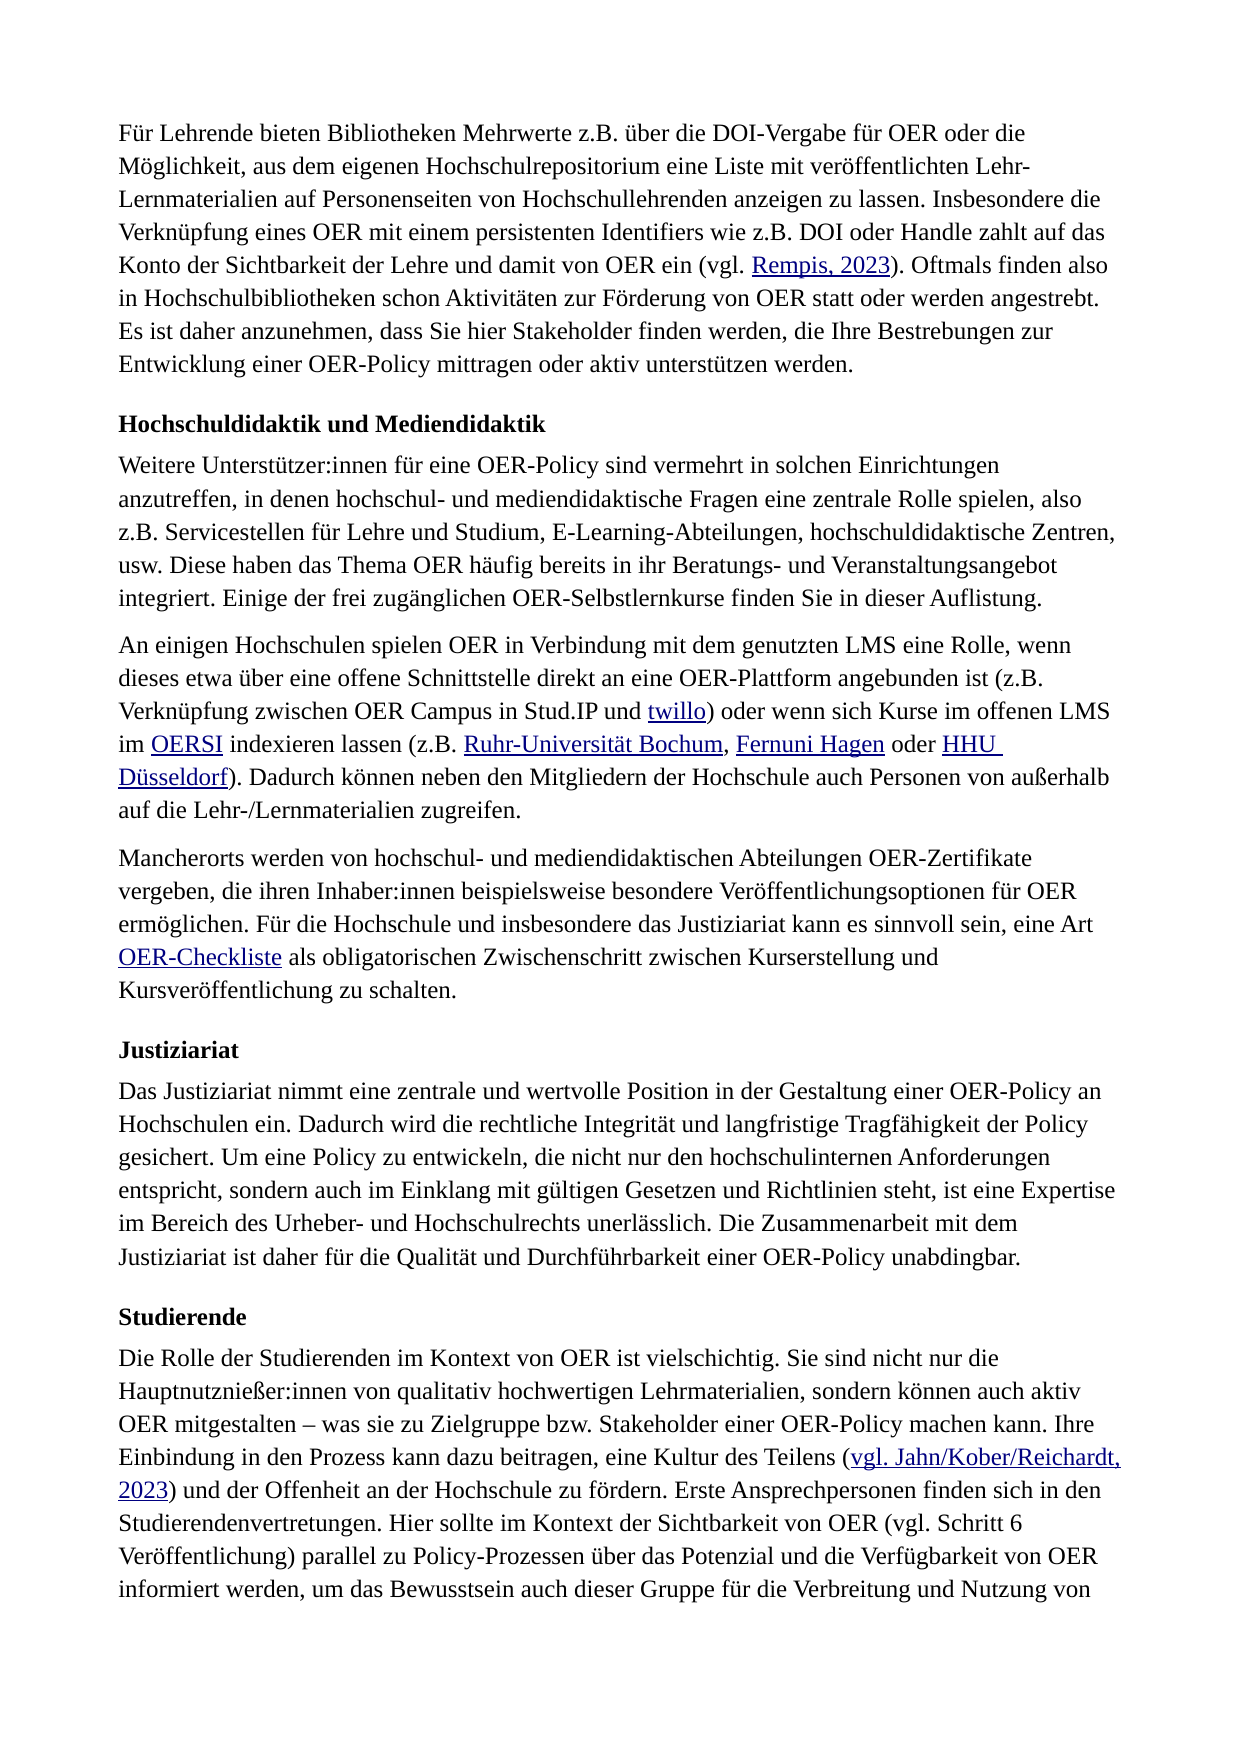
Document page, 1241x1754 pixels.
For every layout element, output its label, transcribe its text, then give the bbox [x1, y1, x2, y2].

text Die Rolle der Studierenden im Kontext von OER ist vielschichtig. Sie sind nicht nur die Hauptnutznießer:innen von qualitativ hochwertigen Lehrmaterialien, sondern können auch aktiv OER mitgestalten – was sie zu Zielgruppe bzw. Stakeholder einer OER-Policy machen kann. Ihre Einbindung in den Prozess kann dazu beitragen, eine Kultur des Teilens (vgl. Jahn/Kober/Reichardt, 2023) und der Offenheit an der Hochschule zu fördern. Erste Ansprechpersonen finden sich in den Studierendenvertretungen. Hier sollte im Kontext der Sichtbarkeit von OER (vgl. Schritt 6 Veröffentlichung) parallel zu Policy-Prozessen über das Potenzial und die Verfügbarkeit von OER informiert werden, um das Bewusstsein auch dieser Gruppe für die Verbreitung und Nutzung von [118, 1343, 1122, 1603]
subtitle Justiziariat [118, 1035, 1122, 1064]
text Mancherorts werden von hochschul- und mediendidaktischen Abteilungen OER-Zertifikate vergeben, die ihren Inhaber:innen beispielsweise besondere Veröffentlichungsoptionen für OER ermöglichen. Für die Hochschule und insbesondere das Justiziariat kann es sinnvoll sein, eine Art OER-Checkliste als obligatorischen Zwischenschritt zwischen Kurserstellung und Kursveröffentlichung zu schalten. [118, 843, 1122, 1004]
text Weitere Unterstützer:innen für eine OER-Policy sind vermehrt in solchen Einrichtungen anzutreffen, in denen hochschul- und mediendidaktische Fragen eine zentrale Rolle spielen, also z.B. Servicestellen für Lehre und Studium, E-Learning-Abteilungen, hochschuldidaktische Zentren, usw. Diese haben das Thema OER häufig bereits in ihr Beratungs- und Veranstaltungsangebot integriert. Einige der frei zugänglichen OER-Selbstlernkurse finden Sie in dieser Auflistung. [118, 451, 1122, 611]
subtitle Studierende [118, 1302, 1122, 1330]
text Das Justiziariat nimmt eine zentrale und wertvolle Position in der Gestaltung einer OER-Policy an Hochschulen ein. Dadurch wird die rechtliche Integrität und langfristige Tragfähigkeit der Policy gesichert. Um eine Policy zu entwickeln, die nicht nur den hochschulinternen Anforderungen entspricht, sondern auch im Einklang mit gültigen Gesetzen und Richtlinien steht, ist eine Expertise im Bereich des Urheber- und Hochschulrechts unerlässlich. Die Zusammenarbeit mit dem Justiziariat ist daher für die Qualität und Durchführbarkeit einer OER-Policy unabdingbar. [118, 1076, 1122, 1270]
text Für Lehrende bieten Bibliotheken Mehrwerte z.B. über die DOI-Vergabe für OER oder die Möglichkeit, aus dem eigenen Hochschulrepositorium eine Liste mit veröffentlichten Lehr-Lernmaterialien auf Personenseiten von Hochschullehrenden anzeigen zu lassen. Insbesondere die Verknüpfung eines OER mit einem persistenten Identifiers wie z.B. DOI oder Handle zahlt auf das Konto der Sichtbarkeit der Lehre und damit von OER ein (vgl. Rempis, 2023). Oftmals finden also in Hochschulbibliotheken schon Aktivitäten zur Förderung von OER statt oder werden angestrebt. Es ist daher anzunehmen, dass Sie hier Stakeholder finden werden, die Ihre Bestrebungen zur Entwicklung einer OER-Policy mittragen oder aktiv unterstützen werden. [118, 118, 1122, 378]
subtitle Hochschuldidaktik und Mediendidaktik [118, 409, 1122, 438]
text An einigen Hochschulen spielen OER in Verbindung mit dem genutzten LMS eine Rolle, wenn dieses etwa über eine offene Schnittstelle direkt an eine OER-Plattform angebunden ist (z.B. Verknüpfung zwischen OER Campus in Stud.IP und twillo) oder wenn sich Kurse im offenen LMS im OERSI indexieren lassen (z.B. Ruhr-Universität Bochum, Fernuni Hagen oder HHU Düsseldorf). Dadurch können neben den Mitgliedern der Hochschule auch Personen von außerhalb auf die Lehr-/Lernmaterialien zugreifen. [118, 630, 1122, 824]
